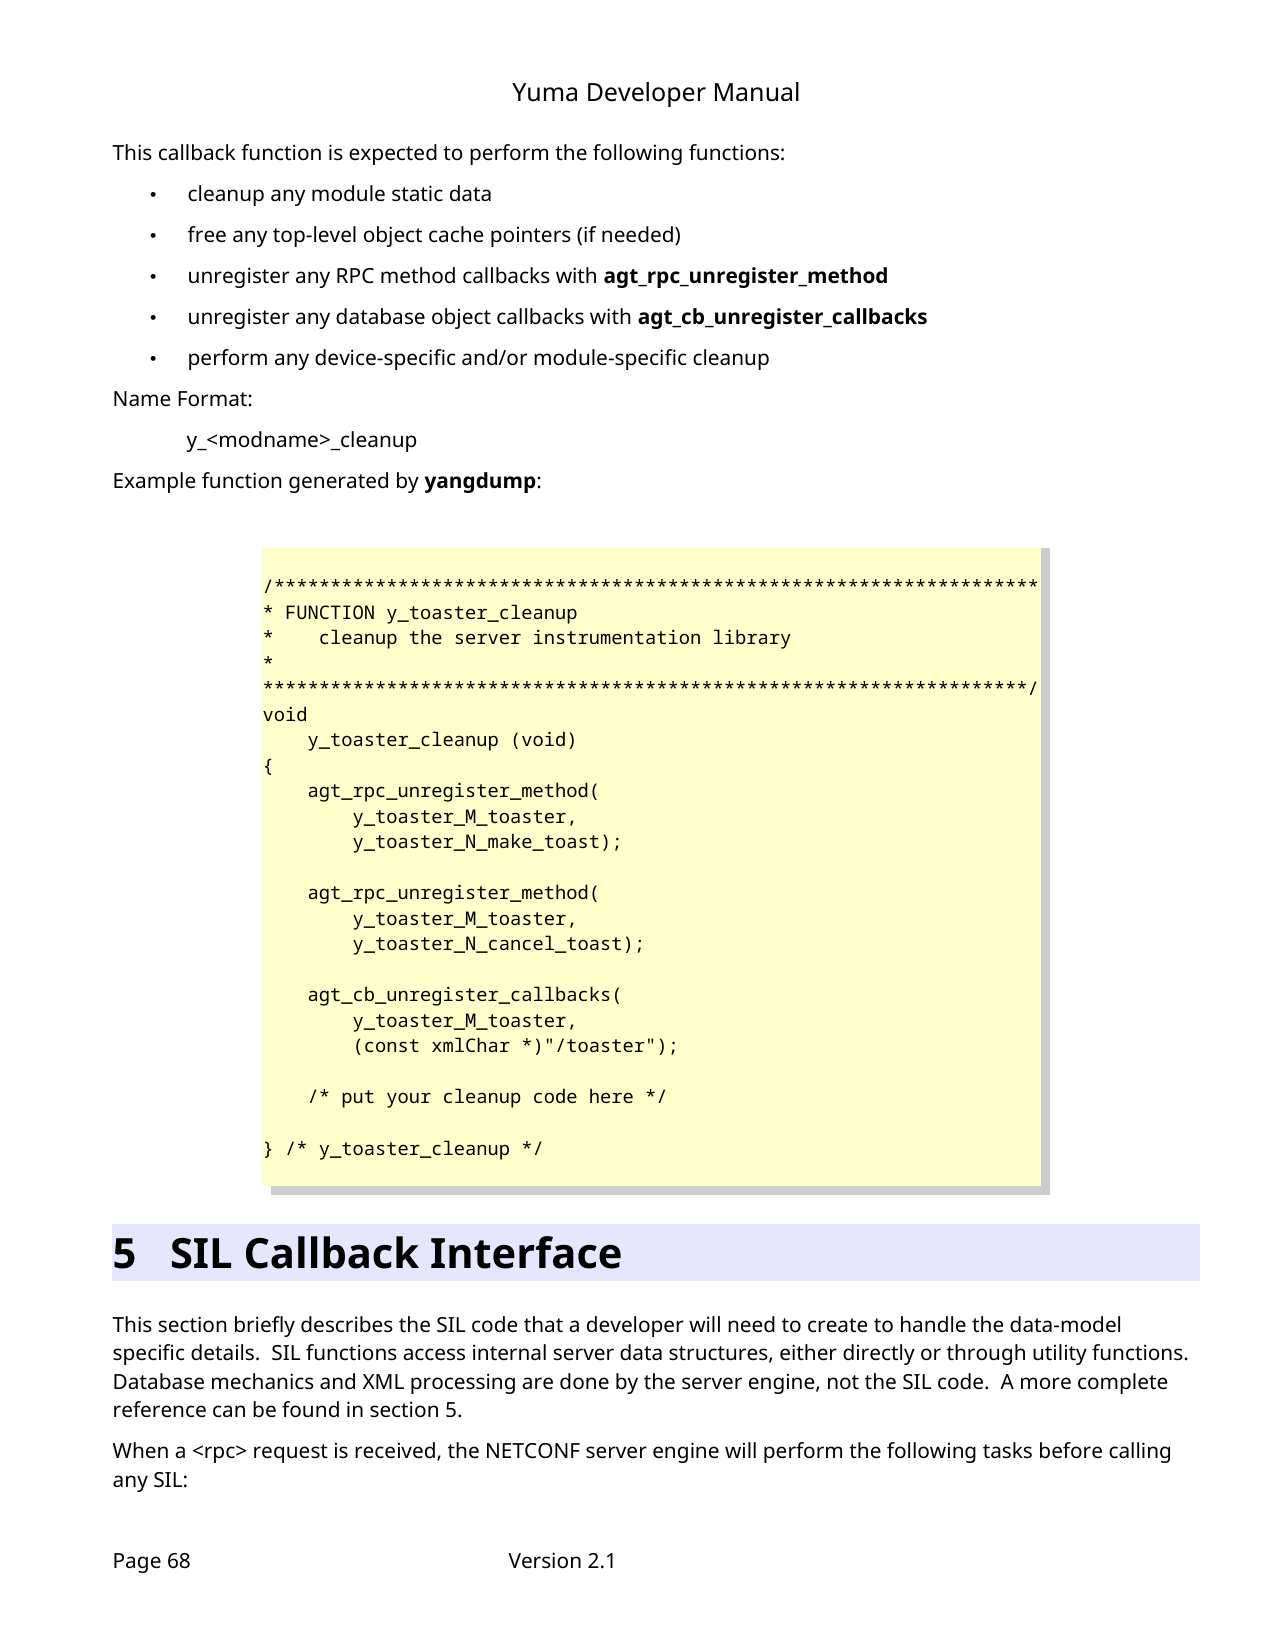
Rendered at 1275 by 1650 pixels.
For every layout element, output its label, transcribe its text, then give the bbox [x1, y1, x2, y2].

text * cleanup the server instrumentation library [262, 624, 1041, 650]
text y_toaster_N_cancel_toast); [262, 931, 1041, 956]
list unregister any database object callbacks with agt_cb_unregister_callbacks [150, 302, 1200, 331]
list unregister any RPC method callbacks with agt_rpc_unregister_method [150, 261, 1200, 290]
text This callback function is expected to perform the following functions: [112, 138, 1200, 167]
text Example function generated by yangdump: [112, 466, 1200, 494]
text (const xmlChar *)"/toaster"); [262, 1033, 1041, 1058]
text This section briefly describes the SIL code that a developer will need to create to handle the data-model specific details. SIL functions access internal server data structures, either directly or through utility functions. Database mechanics and XML processing are done by the server engine, not the SIL code. A more complete reference can be found in section 5. [112, 1310, 1200, 1424]
text y_toaster_N_make_toast); [262, 829, 1041, 854]
list perform any device-specific and/or module-specific cleanup [150, 343, 1200, 372]
text } /* y_toaster_cleanup */ [262, 1135, 1041, 1160]
text When a <rpc> request is received, the NETCONF server engine will perform the following tasks before calling any SIL: [112, 1436, 1200, 1493]
text y_toaster_M_toaster, [262, 905, 1041, 931]
text y_toaster_cleanup (void) [262, 727, 1041, 752]
text y_toaster_M_toaster, [262, 803, 1041, 829]
text * FUNCTION y_toaster_cleanup [262, 599, 1041, 624]
subtitle SIL Callback Interface [112, 1224, 1200, 1281]
list cleanup any module static data [150, 179, 1200, 208]
text agt_cb_unregister_callbacks( [262, 982, 1041, 1007]
text ********************************************************************/ [262, 676, 1041, 701]
text * [262, 650, 1041, 676]
text Name Format: [112, 384, 1200, 413]
text y_toaster_M_toaster, [262, 1007, 1041, 1033]
text /******************************************************************** [262, 573, 1041, 599]
text y_<modname>_cleanup [112, 425, 1200, 453]
text agt_rpc_unregister_method( [262, 778, 1041, 803]
text agt_rpc_unregister_method( [262, 880, 1041, 905]
list free any top-level object cache pointers (if needed) [150, 220, 1200, 249]
text /* put your cleanup code here */ [262, 1084, 1041, 1109]
text void [262, 701, 1041, 727]
text { [262, 752, 1041, 778]
